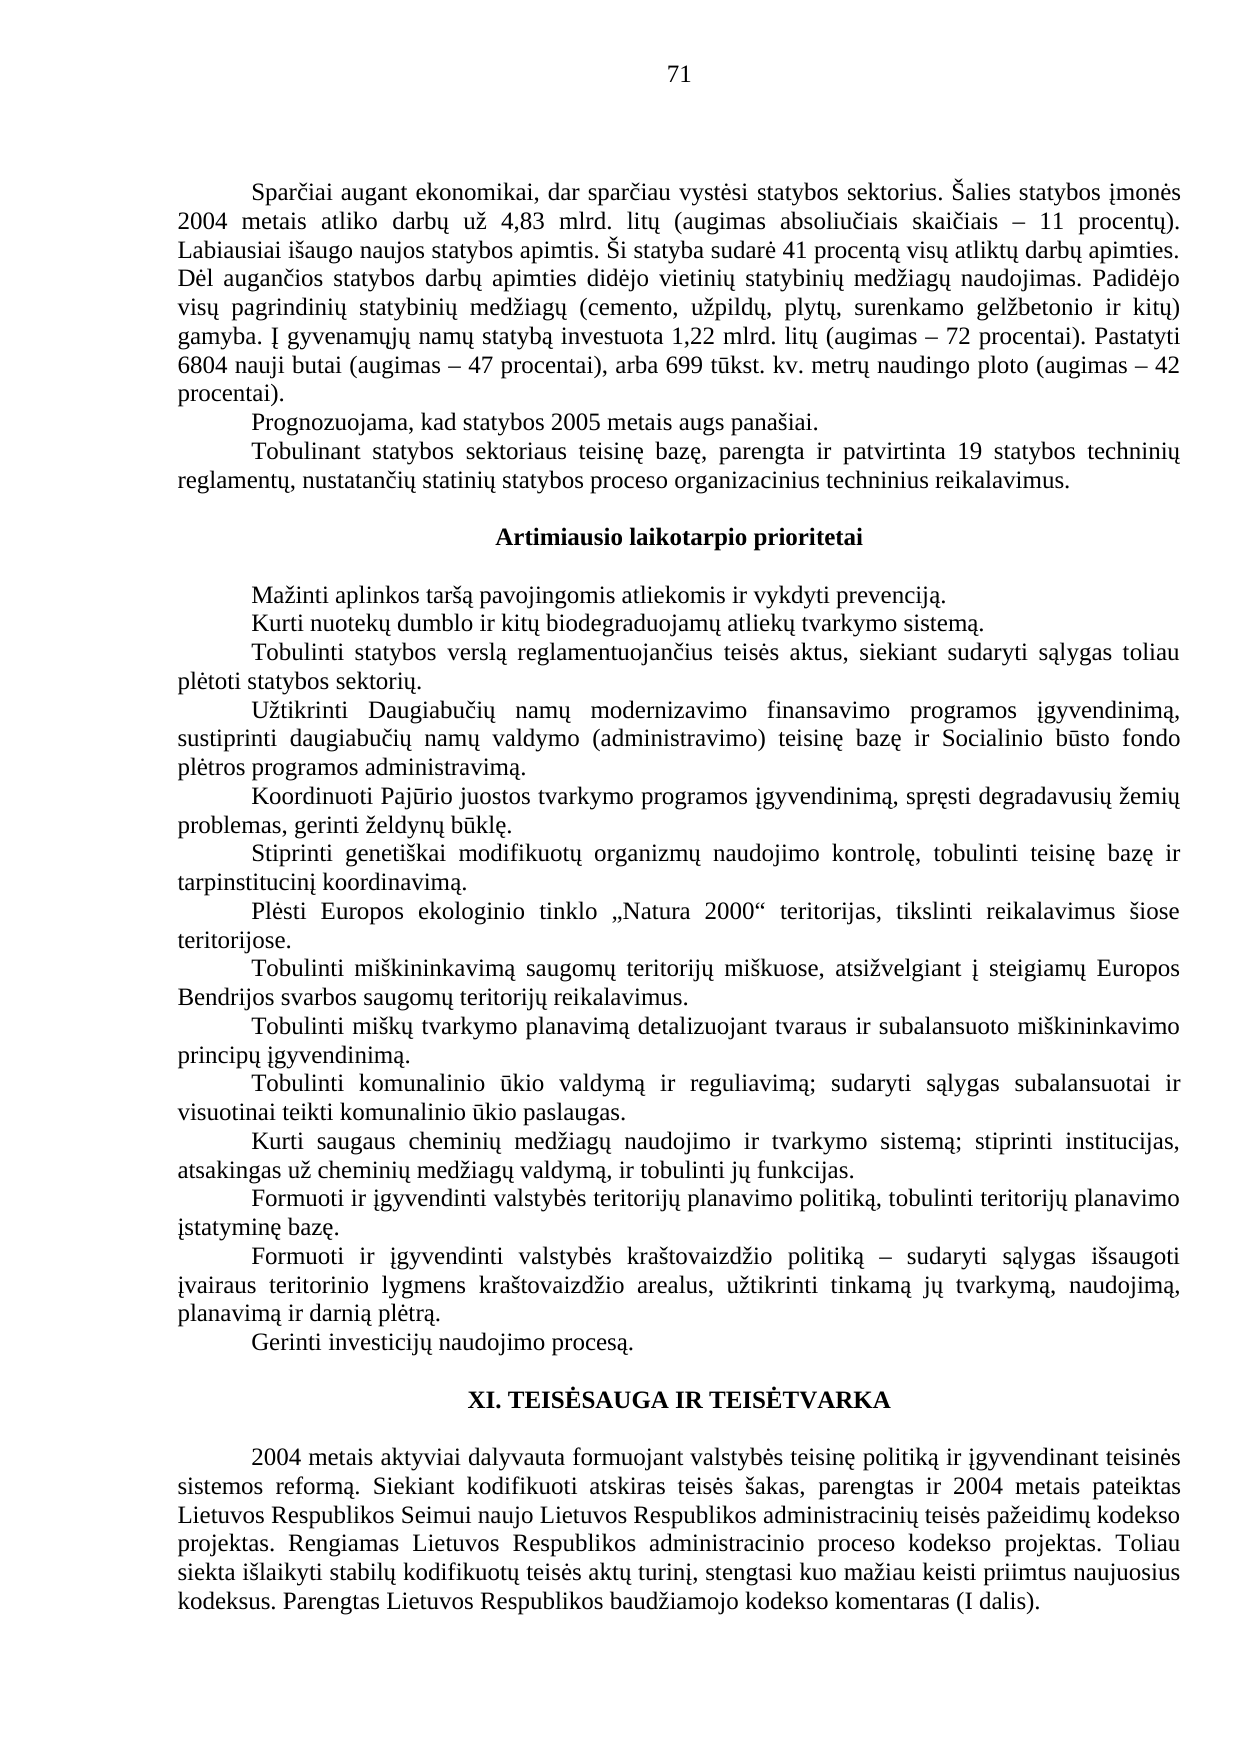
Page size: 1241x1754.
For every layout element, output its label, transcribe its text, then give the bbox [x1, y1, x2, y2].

text Formuoti ir įgyvendinti valstybės teritorijų planavimo politiką, tobulinti teritorijų planavimo įstatyminę bazę. [177, 1183, 1181, 1241]
text Tobulinant statybos sektoriaus teisinę bazę, parengta ir patvirtinta 19 statybos techninių reglamentų, nustatančių statinių statybos proceso organizacinius techninius reikalavimus. [177, 436, 1181, 493]
text Kurti saugaus cheminių medžiagų naudojimo ir tvarkymo sistemą; stiprinti institucijas, atsakingas už cheminių medžiagų valdymą, ir tobulinti jų funkcijas. [177, 1126, 1181, 1183]
text 2004 metais aktyviai dalyvauta formuojant valstybės teisinę politiką ir įgyvendinant teisinės sistemos reformą. Siekiant kodifikuoti atskiras teisės šakas, parengtas ir 2004 metais pateiktas Lietuvos Respublikos Seimui naujo Lietuvos Respublikos administracinių teisės pažeidimų kodekso projektas. Rengiamas Lietuvos Respublikos administracinio proceso kodekso projektas. Toliau siekta išlaikyti stabilų kodifikuotų teisės aktų turinį, stengtasi kuo mažiau keisti priimtus naujuosius kodeksus. Parengtas Lietuvos Respublikos baudžiamojo kodekso komentaras (I dalis). [177, 1442, 1181, 1615]
text Gerinti investicijų naudojimo procesą. [177, 1327, 1181, 1356]
text Formuoti ir įgyvendinti valstybės kraštovaizdžio politiką – sudaryti sąlygas išsaugoti įvairaus teritorinio lygmens kraštovaizdžio arealus, užtikrinti tinkamą jų tvarkymą, naudojimą, planavimą ir darnią plėtrą. [177, 1241, 1181, 1327]
text Užtikrinti Daugiabučių namų modernizavimo finansavimo programos įgyvendinimą, sustiprinti daugiabučių namų valdymo (administravimo) teisinę bazę ir Socialinio būsto fondo plėtros programos administravimą. [177, 695, 1181, 781]
text Artimiausio laikotarpio prioritetai [177, 522, 1181, 551]
text Kurti nuotekų dumblo ir kitų biodegraduojamų atliekų tvarkymo sistemą. [177, 608, 1181, 637]
text Plėsti Europos ekologinio tinklo „Natura 2000“ teritorijas, tikslinti reikalavimus šiose teritorijose. [177, 896, 1181, 953]
text XI. Teisėsauga ir teisėtvarka [177, 1385, 1181, 1413]
text Sparčiai augant ekonomikai, dar sparčiau vystėsi statybos sektorius. Šalies statybos įmonės 2004 metais atliko darbų už 4,83 mlrd. litų (augimas absoliučiais skaičiais – 11 procentų). Labiausiai išaugo naujos statybos apimtis. Ši statyba sudarė 41 procentą visų atliktų darbų apimties. Dėl augančios statybos darbų apimties didėjo vietinių statybinių medžiagų naudojimas. Padidėjo visų pagrindinių statybinių medžiagų (cemento, užpildų, plytų, surenkamo gelžbetonio ir kitų) gamyba. Į gyvenamųjų namų statybą investuota 1,22 mlrd. litų (augimas – 72 procentai). Pastatyti 6804 nauji butai (augimas – 47 procentai), arba 699 tūkst. kv. metrų naudingo ploto (augimas – 42 procentai). [177, 177, 1181, 407]
text Koordinuoti Pajūrio juostos tvarkymo programos įgyvendinimą, spręsti degradavusių žemių problemas, gerinti želdynų būklę. [177, 781, 1181, 838]
text Tobulinti statybos verslą reglamentuojančius teisės aktus, siekiant sudaryti sąlygas toliau plėtoti statybos sektorių. [177, 637, 1181, 695]
text Tobulinti komunalinio ūkio valdymą ir reguliavimą; sudaryti sąlygas subalansuotai ir visuotinai teikti komunalinio ūkio paslaugas. [177, 1068, 1181, 1126]
text Tobulinti miškų tvarkymo planavimą detalizuojant tvaraus ir subalansuoto miškininkavimo principų įgyvendinimą. [177, 1011, 1181, 1068]
text Tobulinti miškininkavimą saugomų teritorijų miškuose, atsižvelgiant į steigiamų Europos Bendrijos svarbos saugomų teritorijų reikalavimus. [177, 953, 1181, 1011]
text Prognozuojama, kad statybos 2005 metais augs panašiai. [177, 407, 1181, 436]
text Stiprinti genetiškai modifikuotų organizmų naudojimo kontrolę, tobulinti teisinę bazę ir tarpinstitucinį koordinavimą. [177, 838, 1181, 896]
text Mažinti aplinkos taršą pavojingomis atliekomis ir vykdyti prevenciją. [177, 580, 1181, 608]
